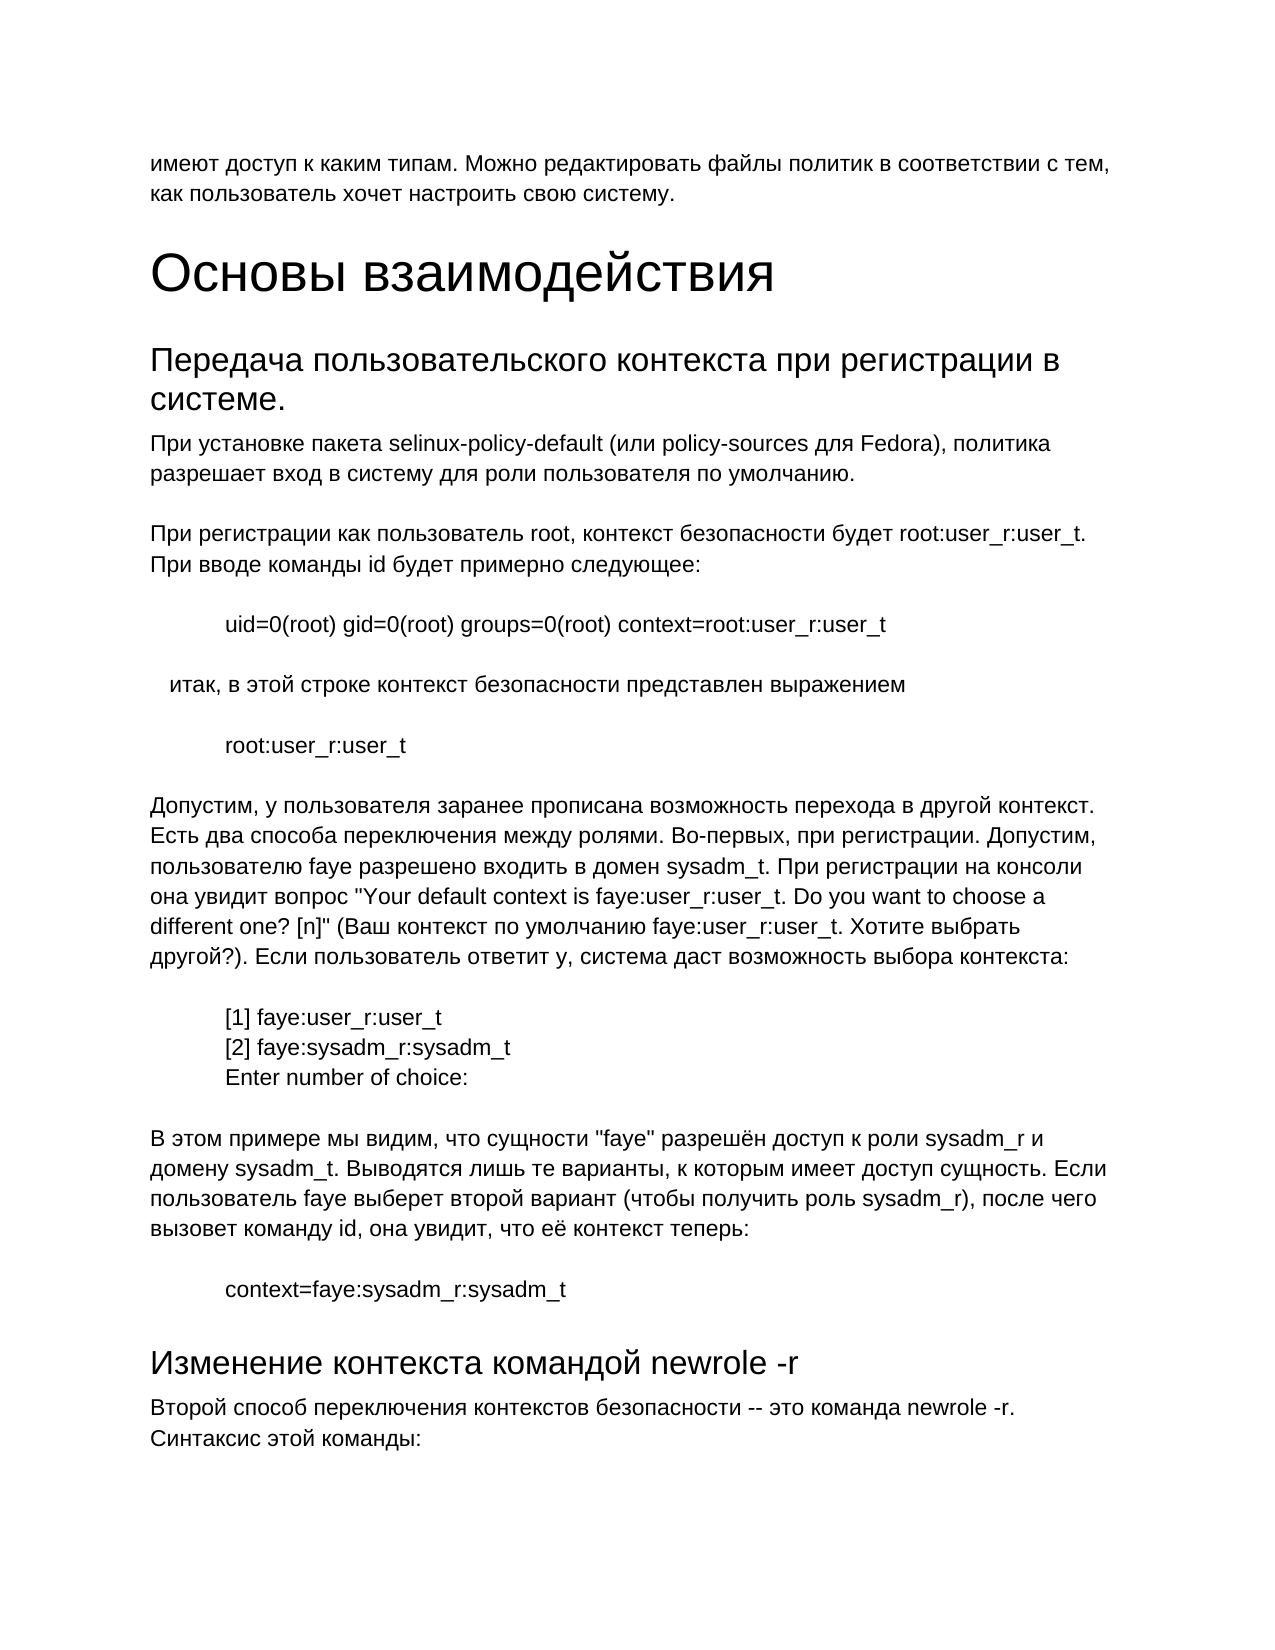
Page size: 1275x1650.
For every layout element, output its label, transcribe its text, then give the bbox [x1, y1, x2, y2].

text uid=0(root) gid=0(root) groups=0(root) context=root:user_r:user_t [150, 611, 1125, 637]
text При установке пакета selinux-policy-default (или policy-sources для Fedora), политика разрешает вход в систему для роли пользователя по умолчанию. [150, 430, 1125, 486]
text В этом примере мы видим, что сущности "faye" разрешён доступ к роли sysadm_r и домену sysadm_t. Выводятся лишь те варианты, к которым имеет доступ сущность. Если пользователь faye выберет второй вариант (чтобы получить роль sysadm_r), после чего вызовет команду id, она увидит, что её контекст теперь: [150, 1124, 1125, 1242]
text root:user_r:user_t [150, 732, 1125, 758]
subtitle Изменение контекста командой newrole -r [150, 1343, 1125, 1382]
text context=faye:sysadm_r:sysadm_t [150, 1276, 1125, 1302]
text имеют доступ к каким типам. Можно редактировать файлы политик в соответствии с тем, как пользователь хочет настроить свою систему. [150, 150, 1125, 207]
text Enter number of choice: [150, 1064, 1125, 1091]
text При регистрации как пользователь root, контекст безопасности будет root:user_r:user_t. При вводе команды id будет примерно следующее: [150, 520, 1125, 577]
text Допустим, у пользователя заранее прописана возможность перехода в другой контекст. Есть два способа переключения между ролями. Во-первых, при регистрации. Допустим, пользователю faye разрешено входить в домен sysadm_t. При регистрации на консоли она увидит вопрос "Your default context is faye:user_r:user_t. Do you want to choose a different one? [n]" (Ваш контекст по умолчанию faye:user_r:user_t. Хотите выбрать другой?). Если пользователь ответит y, система даст возможность выбора контекста: [150, 792, 1125, 970]
text [1] faye:user_r:user_t [150, 1004, 1125, 1030]
subtitle Передача пользовательского контекста при регистрации в системе. [150, 340, 1125, 417]
text Второй способ переключения контекстов безопасности -- это команда newrole -r. Синтаксис этой команды: [150, 1394, 1125, 1451]
title Основы взаимодействия [150, 241, 1125, 303]
text итак, в этой строке контекст безопасности представлен выражением [150, 671, 1125, 698]
text [2] faye:sysadm_r:sysadm_t [150, 1034, 1125, 1060]
